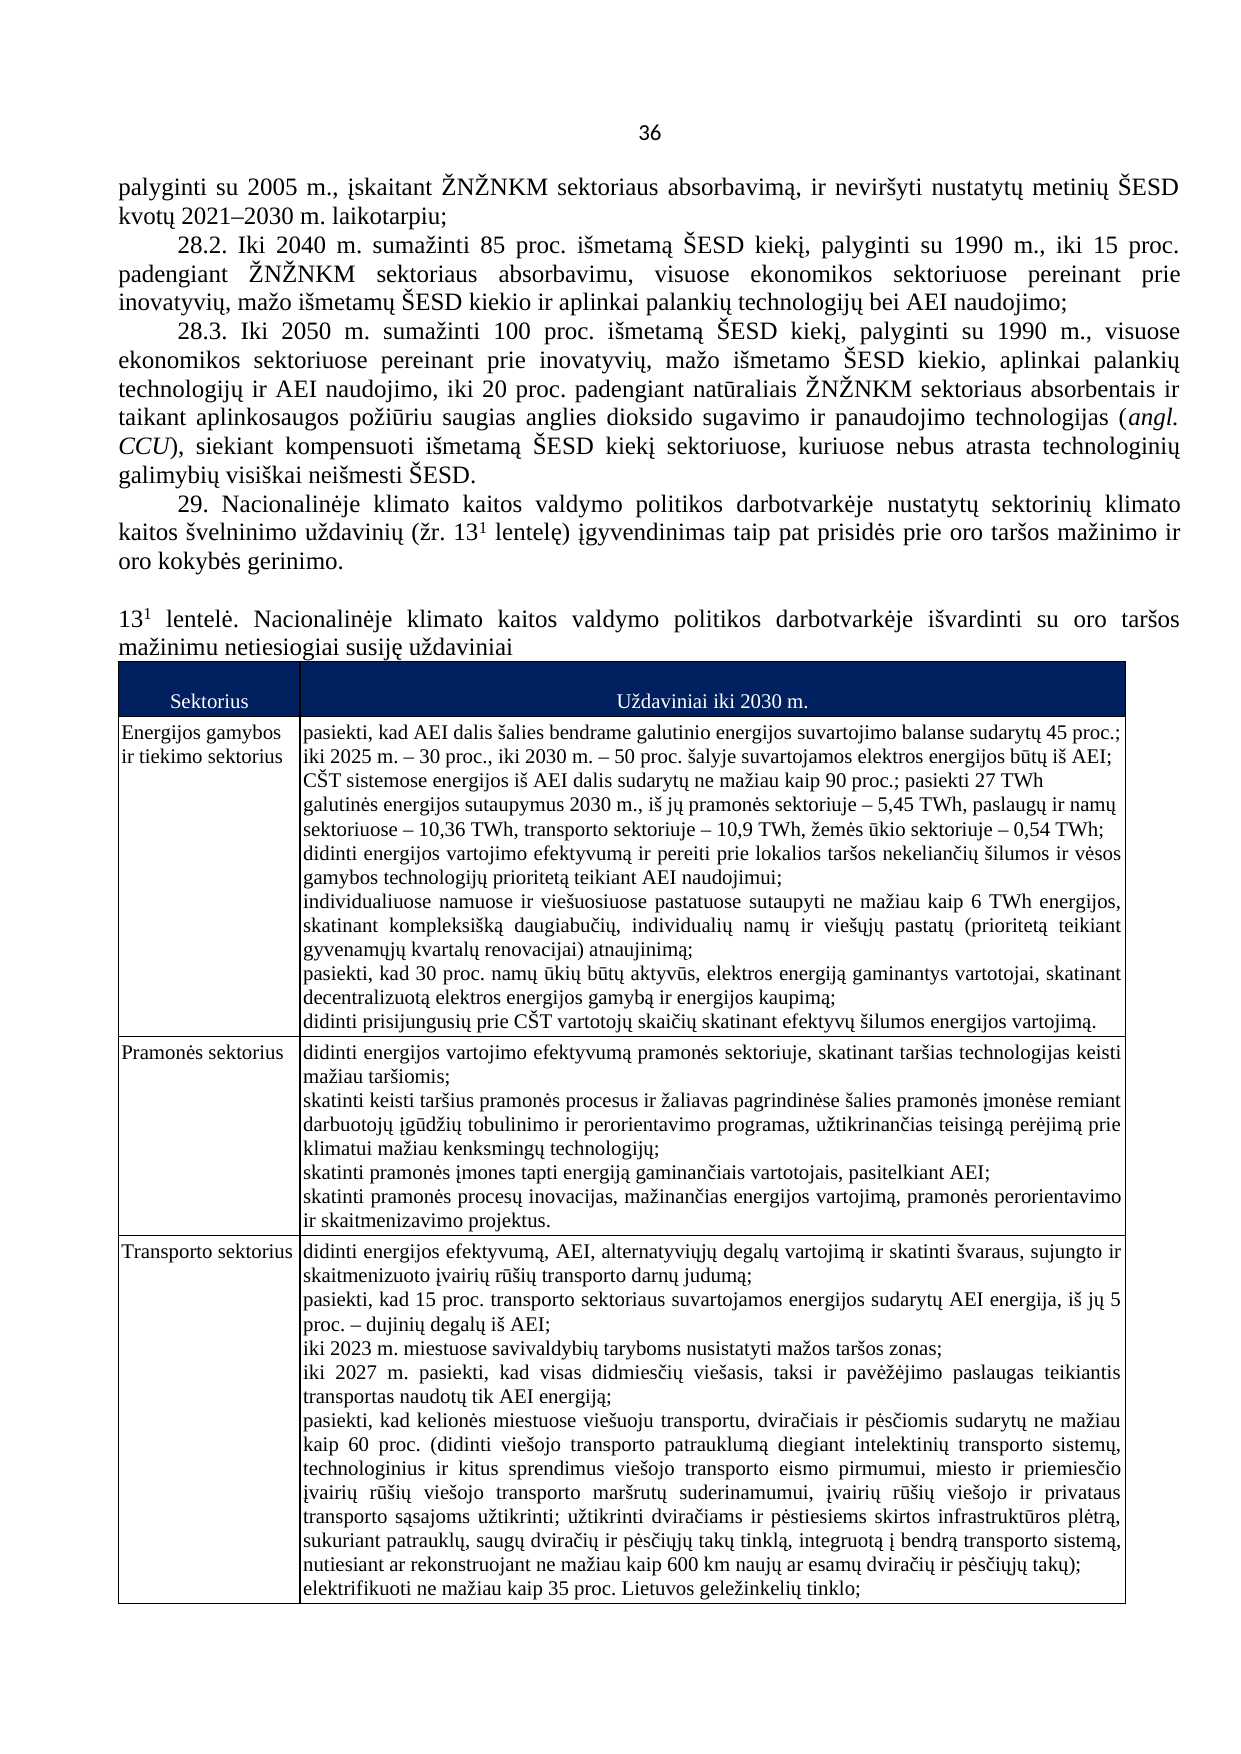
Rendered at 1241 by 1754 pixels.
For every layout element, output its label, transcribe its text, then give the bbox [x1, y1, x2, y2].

table_header Uždaviniai iki 2030 m. [301, 662, 1125, 716]
table_cell pasiekti, kad AEI dalis šalies bendrame galutinio energijos suvartojimo balanse sudarytų 45 proc.; iki 2025 m. – 30 proc., iki 2030 m. – 50 proc. šalyje suvartojamos elektros energijos būtų iš AEI; CŠT sistemose energijos iš AEI dalis sudarytų ne mažiau kaip 90 proc.; pasiekti 27 TWh galutinės energijos sutaupymus 2030 m., iš jų pramonės sektoriuje – 5,45 TWh, paslaugų ir namų sektoriuose – 10,36 TWh, transporto sektoriuje – 10,9 TWh, žemės ūkio sektoriuje – 0,54 TWh; didinti energijos vartojimo efektyvumą ir pereiti prie lokalios taršos nekeliančių šilumos ir vėsos gamybos technologijų prioritetą teikiant AEI naudojimui; individualiuose namuose ir viešuosiuose pastatuose sutaupyti ne mažiau kaip 6 TWh energijos, skatinant kompleksišką daugiabučių, individualių namų ir viešųjų pastatų (prioritetą teikiant gyvenamųjų kvartalų renovacijai) atnaujinimą; pasiekti, kad 30 proc. namų ūkių būtų aktyvūs, elektros energiją gaminantys vartotojai, skatinant decentralizuotą elektros energijos gamybą ir energijos kaupimą; didinti prisijungusių prie CŠT vartotojų skaičių skatinant efektyvų šilumos energijos vartojimą. [301, 717, 1125, 1036]
text 131 lentelė. Nacionalinėje klimato kaitos valdymo politikos darbotvarkėje išvardinti su oro taršos mažinimu netiesiogiai susiję uždaviniai [118, 604, 1181, 661]
table_cell Energijos gamybos ir tiekimo sektorius [119, 717, 299, 1036]
text 29. Nacionalinėje klimato kaitos valdymo politikos darbotvarkėje nustatytų sektorinių klimato kaitos švelninimo uždavinių (žr. 131 lentelę) įgyvendinimas taip pat prisidės prie oro taršos mažinimo ir oro kokybės gerinimo. [118, 489, 1181, 575]
text 28.2. Iki 2040 m. sumažinti 85 proc. išmetamą ŠESD kiekį, palyginti su 1990 m., iki 15 proc. padengiant ŽNŽNKM sektoriaus absorbavimu, visuose ekonomikos sektoriuose pereinant prie inovatyvių, mažo išmetamų ŠESD kiekio ir aplinkai palankių technologijų bei AEI naudojimo; [118, 230, 1181, 316]
text 28.3. Iki 2050 m. sumažinti 100 proc. išmetamą ŠESD kiekį, palyginti su 1990 m., visuose ekonomikos sektoriuose pereinant prie inovatyvių, mažo išmetamo ŠESD kiekio, aplinkai palankių technologijų ir AEI naudojimo, iki 20 proc. padengiant natūraliais ŽNŽNKM sektoriaus absorbentais ir taikant aplinkosaugos požiūriu saugias anglies dioksido sugavimo ir panaudojimo technologijas (angl. CCU), siekiant kompensuoti išmetamą ŠESD kiekį sektoriuose, kuriuose nebus atrasta technologinių galimybių visiškai neišmesti ŠESD. [118, 316, 1181, 489]
table_cell Transporto sektorius [119, 1236, 299, 1603]
table_cell Pramonės sektorius [119, 1037, 299, 1235]
table_header Sektorius [119, 662, 299, 716]
table_cell didinti energijos vartojimo efektyvumą pramonės sektoriuje, skatinant taršias technologijas keisti mažiau taršiomis; skatinti keisti taršius pramonės procesus ir žaliavas pagrindinėse šalies pramonės įmonėse remiant darbuotojų įgūdžių tobulinimo ir perorientavimo programas, užtikrinančias teisingą perėjimą prie klimatui mažiau kenksmingų technologijų; skatinti pramonės įmones tapti energiją gaminančiais vartotojais, pasitelkiant AEI; skatinti pramonės procesų inovacijas, mažinančias energijos vartojimą, pramonės perorientavimo ir skaitmenizavimo projektus. [301, 1037, 1125, 1235]
text palyginti su 2005 m., įskaitant ŽNŽNKM sektoriaus absorbavimą, ir neviršyti nustatytų metinių ŠESD kvotų 2021–2030 m. laikotarpiu; [118, 172, 1181, 230]
table_cell didinti energijos efektyvumą, AEI, alternatyviųjų degalų vartojimą ir skatinti švaraus, sujungto ir skaitmenizuoto įvairių rūšių transporto darnų judumą; pasiekti, kad 15 proc. transporto sektoriaus suvartojamos energijos sudarytų AEI energija, iš jų 5 proc. – dujinių degalų iš AEI; iki 2023 m. miestuose savivaldybių taryboms nusistatyti mažos taršos zonas; iki 2027 m. pasiekti, kad visas didmiesčių viešasis, taksi ir pavėžėjimo paslaugas teikiantis transportas naudotų tik AEI energiją; pasiekti, kad kelionės miestuose viešuoju transportu, dviračiais ir pėsčiomis sudarytų ne mažiau kaip 60 proc. (didinti viešojo transporto patrauklumą diegiant intelektinių transporto sistemų, technologinius ir kitus sprendimus viešojo transporto eismo pirmumui, miesto ir priemiesčio įvairių rūšių viešojo transporto maršrutų suderinamumui, įvairių rūšių viešojo ir privataus transporto sąsajoms užtikrinti; užtikrinti dviračiams ir pėstiesiems skirtos infrastruktūros plėtrą, sukuriant patrauklų, saugų dviračių ir pėsčiųjų takų tinklą, integruotą į bendrą transporto sistemą, nutiesiant ar rekonstruojant ne mažiau kaip 600 km naujų ar esamų dviračių ir pėsčiųjų takų); elektrifikuoti ne mažiau kaip 35 proc. Lietuvos geležinkelių tinklo; [301, 1236, 1125, 1603]
